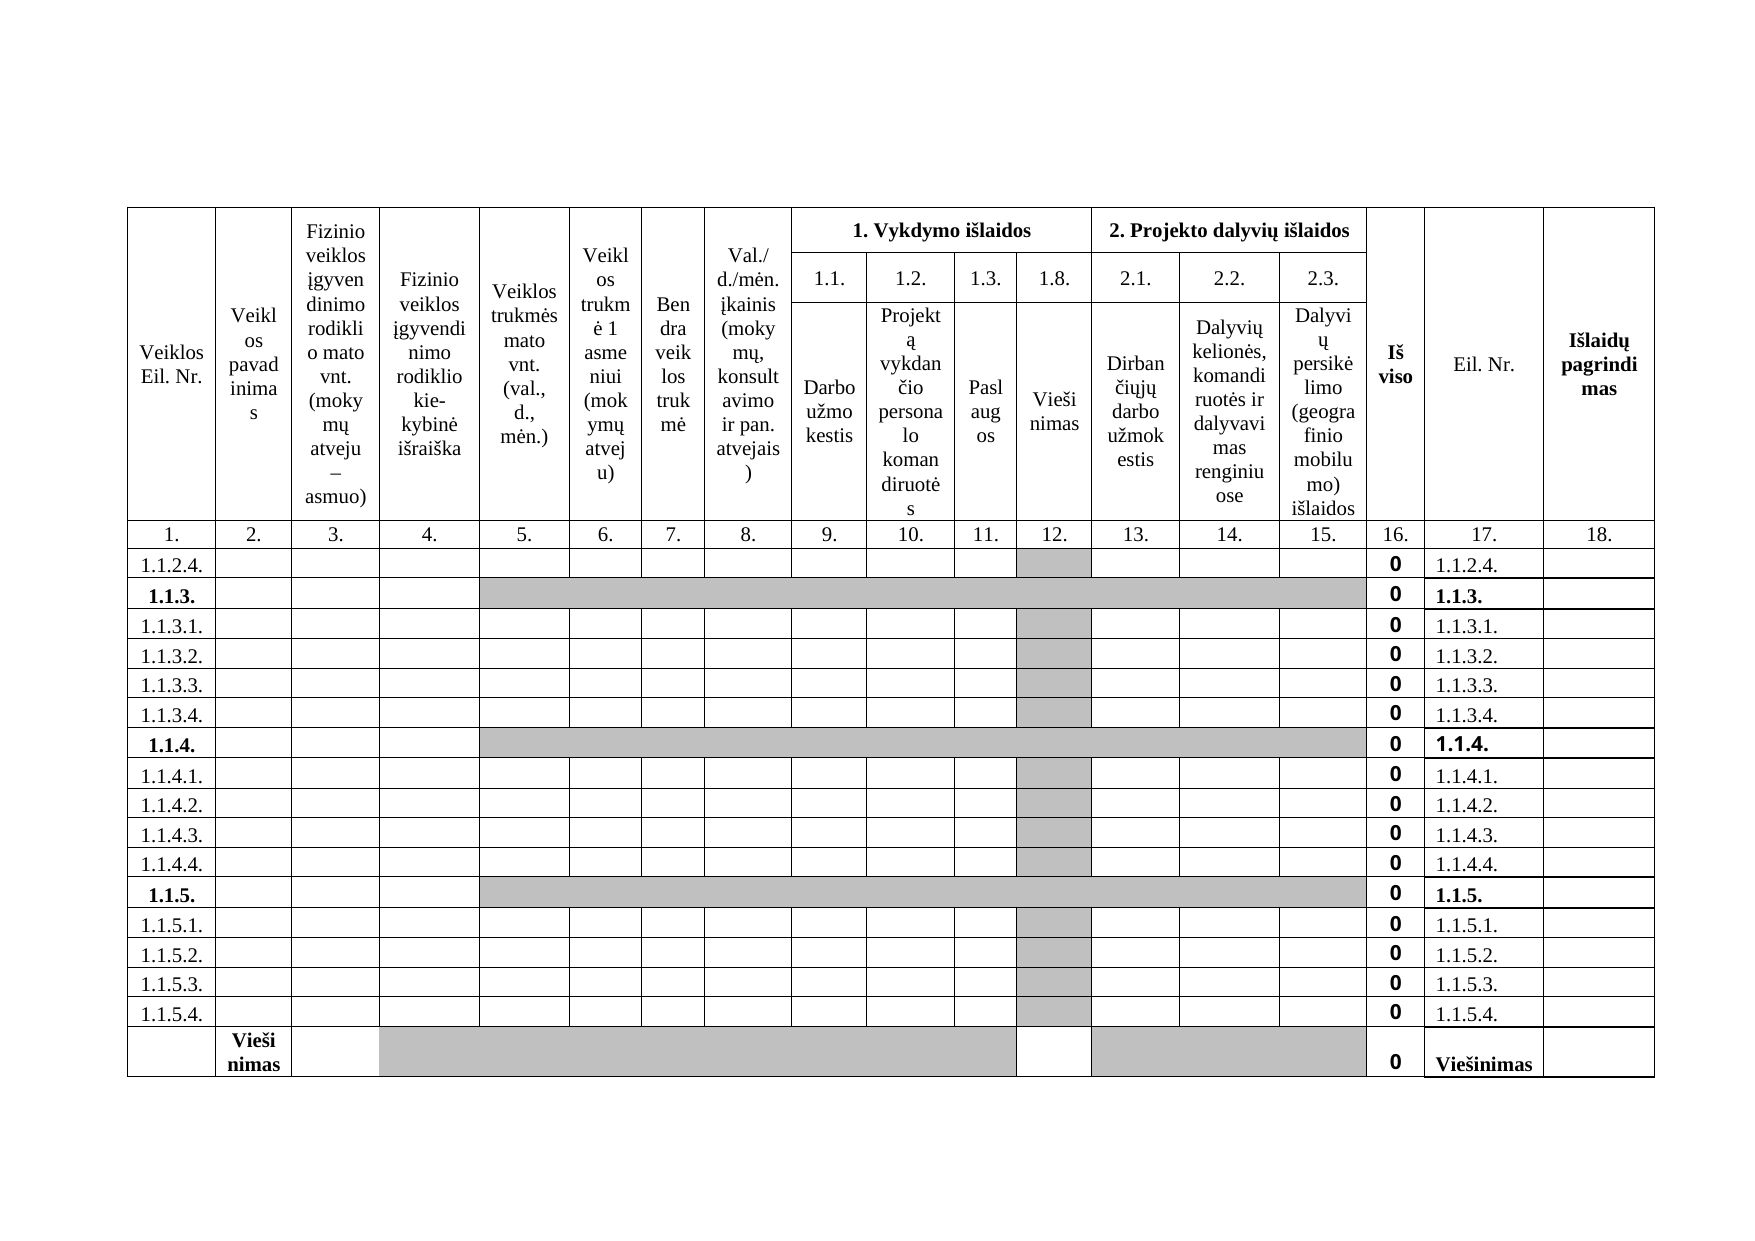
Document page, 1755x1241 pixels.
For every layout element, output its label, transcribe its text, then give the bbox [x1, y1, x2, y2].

table_cell [792, 968, 866, 996]
table_cell Dirbančiųjų darbo užmokestis [1092, 303, 1179, 519]
table_cell [292, 609, 379, 638]
table_cell [1280, 938, 1366, 967]
table_cell [570, 968, 641, 996]
table_cell [1180, 848, 1279, 876]
table_cell [480, 997, 569, 1026]
table_cell [480, 698, 569, 727]
table_cell [216, 669, 291, 697]
table_cell [642, 968, 704, 996]
table_cell [1092, 1027, 1366, 1076]
table_cell [1092, 968, 1179, 996]
table_cell [1180, 997, 1279, 1026]
table_cell [955, 639, 1016, 668]
table_cell [480, 609, 569, 638]
table_cell [380, 818, 479, 847]
table_cell [867, 818, 954, 847]
table_cell [705, 789, 791, 817]
table_cell [480, 549, 569, 577]
table_cell [1544, 938, 1654, 967]
table_cell [1092, 609, 1179, 638]
table_cell [705, 938, 791, 967]
table_cell [955, 698, 1016, 727]
table_cell 2. [216, 521, 291, 548]
table_cell [1280, 789, 1366, 817]
table_cell [1544, 878, 1654, 907]
table_cell [1544, 848, 1654, 876]
table_cell [867, 698, 954, 727]
table_cell [1544, 698, 1654, 727]
table_cell [570, 698, 641, 727]
table_cell [1180, 609, 1279, 638]
table_cell 9. [792, 521, 866, 548]
table_cell 1.1.3. [128, 578, 215, 608]
table_cell [480, 758, 569, 788]
table_cell 15. [1280, 521, 1366, 548]
table_cell Paslaugos [955, 303, 1016, 519]
table_cell [1544, 759, 1654, 788]
table_cell [1017, 908, 1091, 937]
table_cell [1180, 789, 1279, 817]
table_cell [1280, 848, 1366, 876]
table_cell [1280, 968, 1366, 996]
table_cell [1017, 758, 1091, 788]
table_cell [1017, 818, 1091, 847]
table_cell [792, 997, 866, 1026]
table_cell [292, 938, 379, 967]
table_cell [1017, 698, 1091, 727]
table_cell [955, 818, 1016, 847]
table_cell [642, 997, 704, 1026]
table_cell 1.1.5.1. [128, 908, 215, 937]
table_cell [1017, 968, 1091, 996]
table_cell [1544, 818, 1654, 847]
table_cell [570, 938, 641, 967]
table_cell [1280, 997, 1366, 1026]
table_cell 1.1.4.2. [1425, 789, 1543, 817]
table_cell [955, 908, 1016, 937]
table_cell 0 [1367, 758, 1424, 788]
table_cell 1.3. [955, 253, 1016, 302]
table_cell [570, 848, 641, 876]
table_cell [1180, 818, 1279, 847]
table_cell [792, 758, 866, 788]
table_cell [216, 877, 291, 907]
table_cell [216, 728, 291, 757]
table_cell [1280, 639, 1366, 668]
table_cell [292, 669, 379, 697]
table_cell [1017, 848, 1091, 876]
table_cell [1017, 639, 1091, 668]
table_cell [292, 698, 379, 727]
table_cell [792, 938, 866, 967]
table_cell 0 [1367, 698, 1424, 727]
table_cell [380, 549, 479, 577]
table_cell [380, 968, 479, 996]
table_cell [867, 639, 954, 668]
table_cell [1017, 938, 1091, 967]
table_cell [1180, 968, 1279, 996]
table_cell [480, 848, 569, 876]
table_header 1. Vykdymo išlaidos [792, 208, 1091, 252]
table_cell 2.3. [1280, 253, 1366, 302]
table_cell [1017, 789, 1091, 817]
table_cell [955, 938, 1016, 967]
table_cell [1180, 669, 1279, 697]
table_header Veiklos pavadinimas [216, 208, 291, 519]
table_cell [570, 758, 641, 788]
table_cell 18. [1544, 521, 1654, 548]
table_header Bendra veiklos trukmė [642, 208, 704, 519]
table_cell 0 [1367, 877, 1424, 907]
table_cell [216, 609, 291, 638]
table_cell [867, 997, 954, 1026]
table_cell [292, 1027, 379, 1076]
table_cell [216, 578, 291, 608]
table_cell [955, 549, 1016, 577]
table_cell Dalyvių persikėlimo (geografinio mobilumo) išlaidos [1280, 303, 1366, 519]
table_cell [1280, 908, 1366, 937]
table_cell [570, 818, 641, 847]
table_cell 17. [1425, 521, 1543, 548]
table_cell [642, 698, 704, 727]
table_cell [1180, 938, 1279, 967]
table_cell [1544, 639, 1654, 668]
table_cell [867, 938, 954, 967]
table_cell [867, 669, 954, 697]
table_cell [380, 609, 479, 638]
table_cell Viešinimas [1425, 1028, 1543, 1076]
table_cell [867, 789, 954, 817]
table_cell Viešinimas [1017, 303, 1091, 519]
table_cell 6. [570, 521, 641, 548]
table_cell [867, 908, 954, 937]
table_cell [292, 789, 379, 817]
table_cell [1017, 1027, 1091, 1076]
table_cell [480, 639, 569, 668]
table_cell 1.1.2.4. [128, 549, 215, 577]
table_cell [705, 609, 791, 638]
table_cell [955, 609, 1016, 638]
table_cell [1544, 549, 1654, 577]
table_cell [292, 908, 379, 937]
table_cell [1180, 758, 1279, 788]
table_cell 1.8. [1017, 253, 1091, 302]
table_cell [292, 728, 379, 757]
table_cell [642, 908, 704, 937]
table_cell 1.1.5.1. [1425, 909, 1543, 937]
table_cell [216, 968, 291, 996]
table_cell [705, 758, 791, 788]
table_cell 1.1.5.4. [128, 997, 215, 1026]
table_header Eil. Nr. [1425, 208, 1543, 519]
table_cell [1092, 789, 1179, 817]
table_cell [1280, 549, 1366, 577]
table_cell [570, 908, 641, 937]
table_cell Projektą vykdančio personalo komandiruotės [867, 303, 954, 519]
table_cell [480, 728, 1366, 757]
table_cell [792, 789, 866, 817]
table_cell [292, 818, 379, 847]
table_cell 1.1.3.3. [1425, 669, 1543, 697]
table_cell [480, 938, 569, 967]
table_cell [867, 758, 954, 788]
table_cell 1.1.3.4. [128, 698, 215, 727]
table_cell 0 [1367, 1027, 1424, 1076]
table_cell 0 [1367, 997, 1424, 1026]
table_cell [792, 669, 866, 697]
table_cell [792, 698, 866, 727]
table_cell 1.1. [792, 253, 866, 302]
table_cell 0 [1367, 549, 1424, 577]
table_cell [380, 578, 479, 608]
table_cell [1544, 610, 1654, 638]
table_cell [380, 848, 479, 876]
table_cell 1.1.3. [1425, 579, 1543, 608]
table_header Iš viso [1367, 208, 1424, 519]
table_cell 1.1.4.4. [128, 848, 215, 876]
table_cell 1.1.4.4. [1425, 848, 1543, 876]
table_cell 0 [1367, 968, 1424, 996]
table_cell [292, 997, 379, 1026]
table_cell Viešinimas [216, 1027, 291, 1076]
table_cell 1.1.3.2. [128, 639, 215, 668]
table_cell 12. [1017, 521, 1091, 548]
table_cell 7. [642, 521, 704, 548]
table_cell [1280, 609, 1366, 638]
table_cell [292, 549, 379, 577]
table_cell [705, 848, 791, 876]
table_cell 14. [1180, 521, 1279, 548]
table_cell [1544, 789, 1654, 817]
table_cell [867, 968, 954, 996]
table_cell [1544, 909, 1654, 937]
table_cell [570, 549, 641, 577]
table_cell 0 [1367, 639, 1424, 668]
table_cell 16. [1367, 521, 1424, 548]
table_cell 1.1.3.3. [128, 669, 215, 697]
table_cell 3. [292, 521, 379, 548]
table_cell 1.1.5.2. [128, 938, 215, 967]
table_cell [867, 848, 954, 876]
table_header Val./d./mėn. įkainis (mokymų, konsultavimo ir pan. atvejais) [705, 208, 791, 519]
table_cell [1280, 669, 1366, 697]
table_cell [570, 609, 641, 638]
table_cell 1.1.5.2. [1425, 938, 1543, 967]
table_cell [792, 549, 866, 577]
table_cell [955, 758, 1016, 788]
table_cell 1.1.3.1. [128, 609, 215, 638]
table_cell [216, 938, 291, 967]
table_cell [955, 968, 1016, 996]
table_header Veiklos trukmė 1 asmeniui (mokymų atveju) [570, 208, 641, 519]
table_cell 1.1.3.1. [1425, 610, 1543, 638]
table_cell 2.1. [1092, 253, 1179, 302]
table_cell [642, 758, 704, 788]
table_cell [480, 908, 569, 937]
table_cell [570, 789, 641, 817]
table_cell 10. [867, 521, 954, 548]
table_cell [705, 698, 791, 727]
table_cell [570, 639, 641, 668]
table_cell Dalyvių kelionės, komandiruotės ir dalyvavimas renginiuose [1180, 303, 1279, 519]
table_cell [705, 818, 791, 847]
table_cell [1544, 1028, 1654, 1076]
table_cell 1.1.4.1. [128, 758, 215, 788]
table_cell 11. [955, 521, 1016, 548]
table_cell [1092, 938, 1179, 967]
table_cell 0 [1367, 728, 1424, 757]
table_cell 1.1.4.1. [1425, 759, 1543, 788]
table_cell 1.1.4.3. [1425, 818, 1543, 847]
table_cell 1.1.5. [1425, 878, 1543, 907]
table_cell [955, 669, 1016, 697]
table_cell [380, 789, 479, 817]
table_cell [216, 549, 291, 577]
table_cell [570, 669, 641, 697]
table_cell 1.1.3.4. [1425, 698, 1543, 727]
table_cell [1092, 549, 1179, 577]
table_cell [705, 549, 791, 577]
table_cell 0 [1367, 789, 1424, 817]
table_cell [480, 669, 569, 697]
table_cell 5. [480, 521, 569, 548]
table_cell [292, 877, 379, 907]
table_cell [955, 789, 1016, 817]
table_cell 13. [1092, 521, 1179, 548]
table_cell [216, 639, 291, 668]
table_cell [380, 669, 479, 697]
table_cell [1180, 549, 1279, 577]
table_cell 1. [128, 521, 215, 548]
table_cell 1.1.5.3. [1425, 968, 1543, 996]
table_cell [955, 848, 1016, 876]
table_cell [1180, 698, 1279, 727]
table_cell [380, 938, 479, 967]
table_cell 4. [380, 521, 479, 548]
table_cell 8. [705, 521, 791, 548]
table_cell [570, 997, 641, 1026]
table_cell [128, 1027, 215, 1076]
table_cell [292, 758, 379, 788]
table_cell 1.1.3.2. [1425, 639, 1543, 668]
table_cell [1092, 669, 1179, 697]
table_cell [292, 639, 379, 668]
table_cell [1544, 997, 1654, 1026]
table_cell [642, 669, 704, 697]
table_cell 0 [1367, 609, 1424, 638]
table_cell [1017, 669, 1091, 697]
table_cell [1180, 908, 1279, 937]
table_cell 0 [1367, 908, 1424, 937]
table_cell 1.2. [867, 253, 954, 302]
table_cell [1544, 579, 1654, 608]
table_cell [642, 818, 704, 847]
table_cell [867, 609, 954, 638]
table_cell [955, 997, 1016, 1026]
table_cell [792, 609, 866, 638]
table_cell [792, 639, 866, 668]
table_cell [292, 848, 379, 876]
table_cell 0 [1367, 578, 1424, 608]
table_cell [216, 789, 291, 817]
table_cell 1.1.5.3. [128, 968, 215, 996]
table_cell [216, 758, 291, 788]
table_cell [705, 968, 791, 996]
table_cell [1017, 549, 1091, 577]
table_cell [642, 639, 704, 668]
table_cell [1017, 997, 1091, 1026]
table_cell [792, 818, 866, 847]
table_cell 1.1.4.2. [128, 789, 215, 817]
table_cell [642, 938, 704, 967]
table_cell [1280, 698, 1366, 727]
table_cell [216, 698, 291, 727]
table_cell 1.1.5.4. [1425, 997, 1543, 1026]
table_cell 1.1.4.3. [128, 818, 215, 847]
table_cell [480, 818, 569, 847]
table_cell [216, 818, 291, 847]
table_cell [480, 789, 569, 817]
table_cell [705, 997, 791, 1026]
table_cell [380, 877, 479, 907]
table_cell [792, 848, 866, 876]
table_cell [1092, 698, 1179, 727]
table_cell 1.1.2.4. [1425, 549, 1543, 577]
table_cell [379, 1027, 1016, 1076]
table_cell [1544, 669, 1654, 697]
table_header Veiklos trukmės mato vnt. (val., d., mėn.) [480, 208, 569, 519]
table_cell Darbo užmokestis [792, 303, 866, 519]
table_cell [1092, 818, 1179, 847]
table_cell [705, 669, 791, 697]
table_header Fizinio veiklos įgyvendinimo rodiklio kie-kybinė išraiška [380, 208, 479, 519]
table_cell 1.1.4. [128, 728, 215, 757]
table_cell [1180, 639, 1279, 668]
table_cell [1092, 639, 1179, 668]
table_cell [216, 848, 291, 876]
table_header Veiklos Eil. Nr. [128, 208, 215, 519]
table_cell [1280, 758, 1366, 788]
table_header Išlaidų pagrindimas [1544, 208, 1654, 519]
table_cell [642, 848, 704, 876]
table_cell [216, 997, 291, 1026]
table_cell 0 [1367, 938, 1424, 967]
table_cell [1092, 848, 1179, 876]
table_cell [867, 549, 954, 577]
table_header 2. Projekto dalyvių išlaidos [1092, 208, 1366, 252]
table_cell [380, 908, 479, 937]
table_cell [642, 789, 704, 817]
table_cell [292, 578, 379, 608]
table_cell [380, 639, 479, 668]
table_cell [1017, 609, 1091, 638]
table_cell 1.1.5. [128, 877, 215, 907]
table_cell [380, 728, 479, 757]
table_cell [1092, 758, 1179, 788]
table_cell 2.2. [1180, 253, 1279, 302]
table_header Fizinio veiklos įgyvendinimo rodiklio mato vnt. (mokymų atveju – asmuo) [292, 208, 379, 519]
table_cell 0 [1367, 818, 1424, 847]
table_cell [792, 908, 866, 937]
table_cell [380, 698, 479, 727]
table_cell 0 [1367, 848, 1424, 876]
table_cell [1280, 818, 1366, 847]
table_cell [292, 968, 379, 996]
table_cell [216, 908, 291, 937]
table_cell [642, 549, 704, 577]
table_cell [1544, 968, 1654, 996]
table_cell [380, 758, 479, 788]
table_cell [642, 609, 704, 638]
table_cell 0 [1367, 669, 1424, 697]
table_cell [480, 578, 1366, 608]
table_cell [705, 908, 791, 937]
table_cell [1544, 729, 1654, 757]
table_cell [380, 997, 479, 1026]
table_cell [1092, 997, 1179, 1026]
table_cell [1092, 908, 1179, 937]
table_cell 1.1.4. [1425, 729, 1543, 757]
table_cell [480, 877, 1366, 907]
table_cell [480, 968, 569, 996]
table_cell [705, 639, 791, 668]
